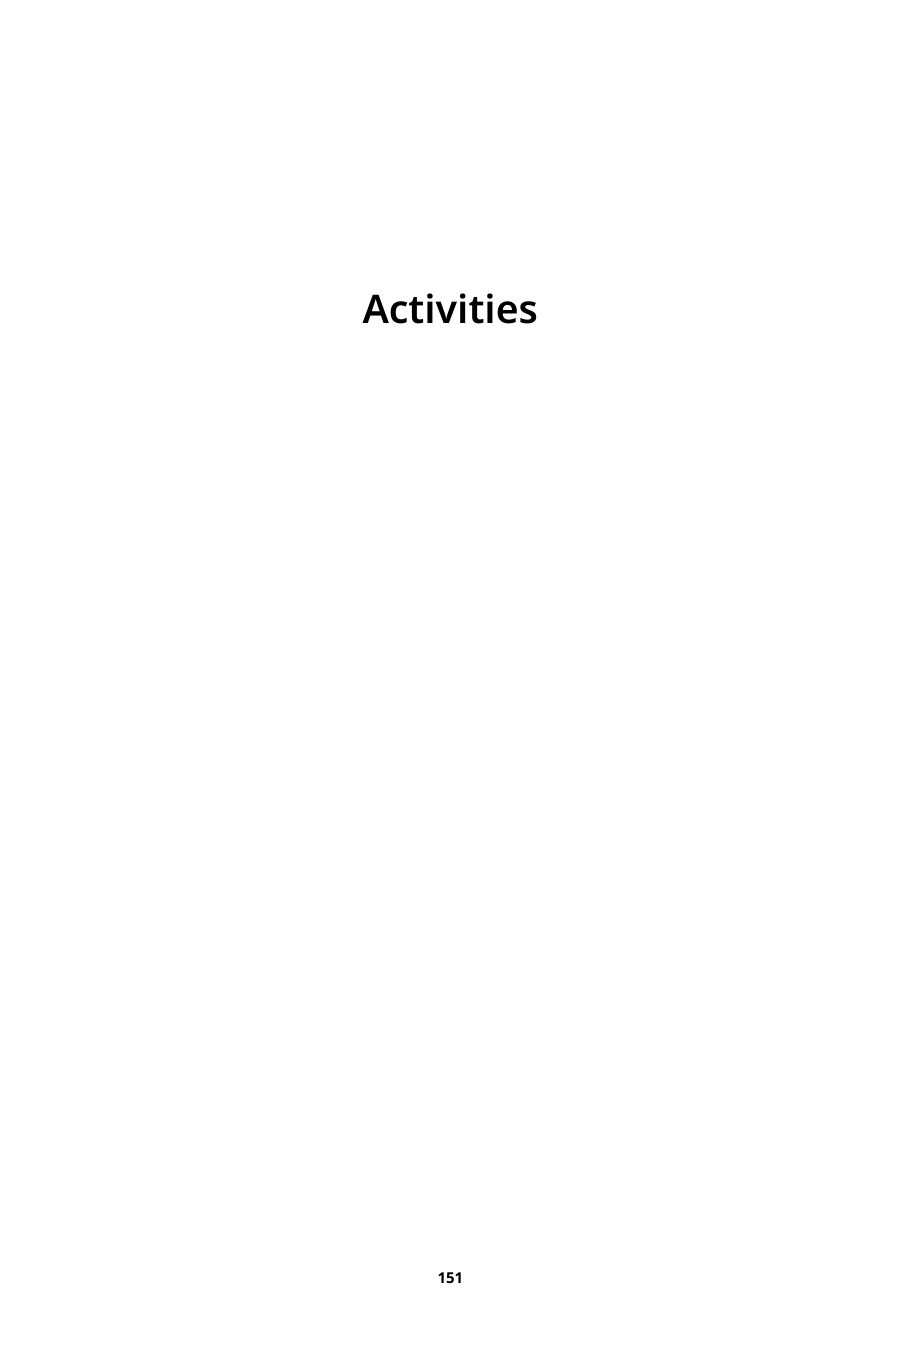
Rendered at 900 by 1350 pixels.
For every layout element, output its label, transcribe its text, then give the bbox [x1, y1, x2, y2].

subtitle Activities [127, 287, 772, 333]
